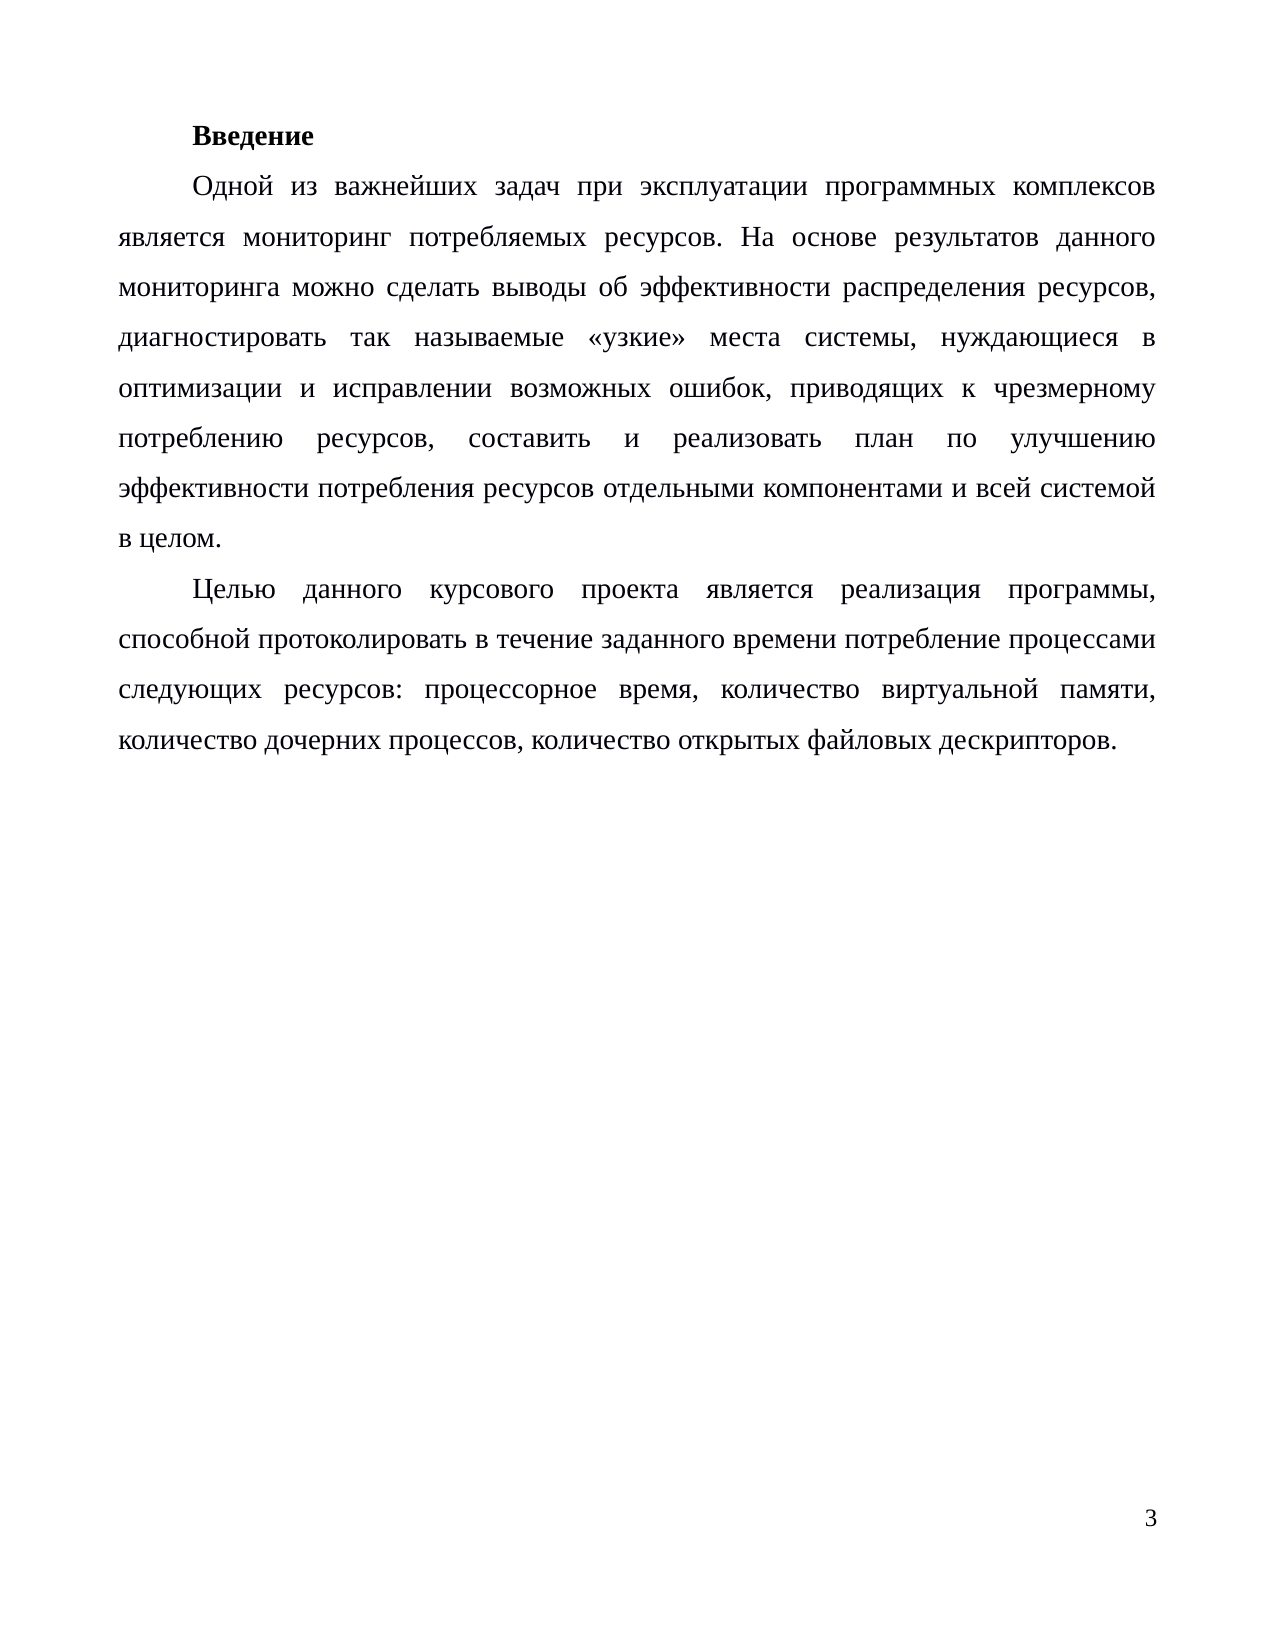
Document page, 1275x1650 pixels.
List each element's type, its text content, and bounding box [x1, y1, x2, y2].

text Целью данного курсового проекта является реализация программы, способной протоколировать в течение заданного времени потребление процессами следующих ресурсов: процессорное время, количество виртуальной памяти, количество дочерних процессов, количество открытых файловых дескрипторов. [118, 571, 1157, 755]
text Одной из важнейших задач при эксплуатации программных комплексов является мониторинг потребляемых ресурсов. На основе результатов данного мониторинга можно сделать выводы об эффективности распределения ресурсов, диагностировать так называемые «узкие» места системы, нуждающиеся в оптимизации и исправлении возможных ошибок, приводящих к чрезмерному потреблению ресурсов, составить и реализовать план по улучшению эффективности потребления ресурсов отдельными компонентами и всей системой в целом. [118, 168, 1157, 554]
subtitle Введение [118, 118, 1157, 152]
